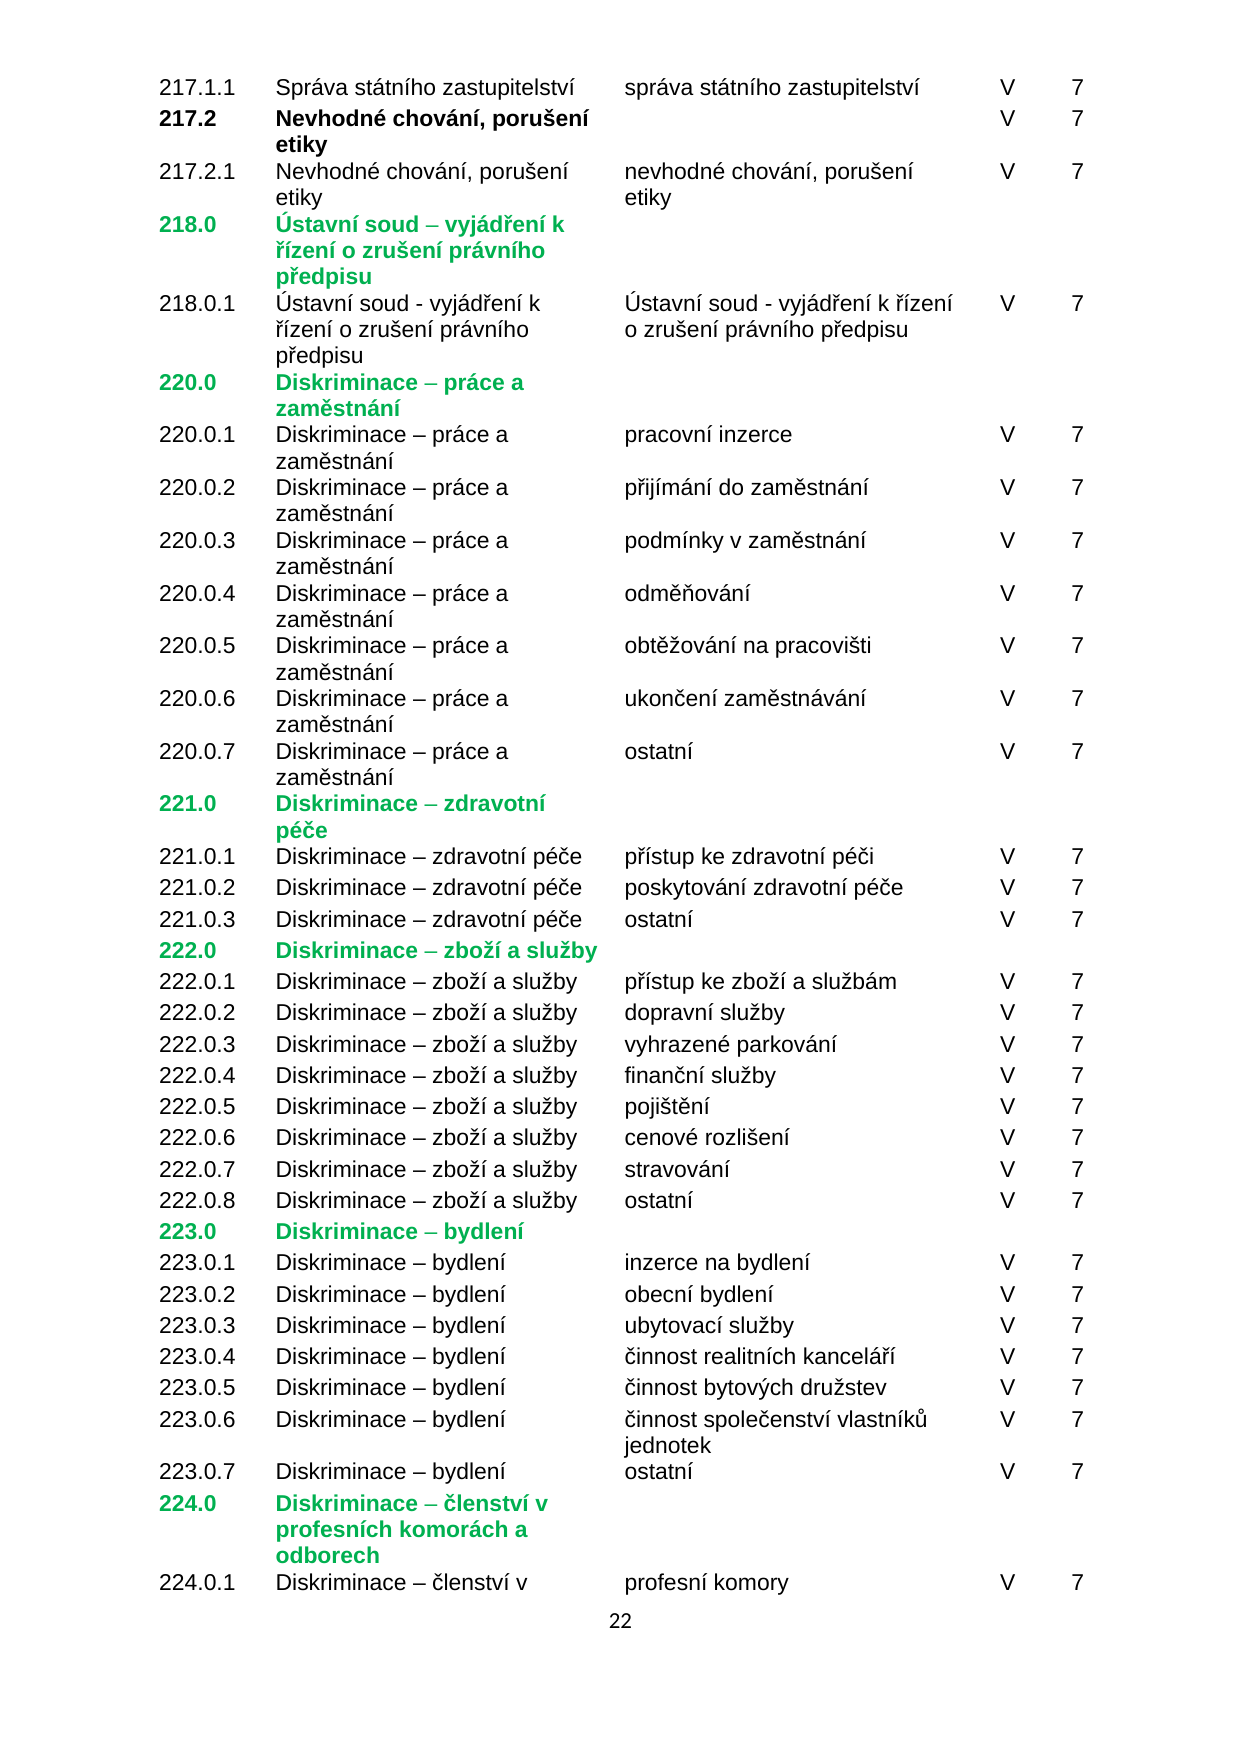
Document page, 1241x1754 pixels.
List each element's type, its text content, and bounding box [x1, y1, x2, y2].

table_cell Diskriminace – bydlení [264, 1406, 613, 1458]
table_cell 7 [1040, 968, 1115, 999]
table_cell V [975, 1343, 1040, 1374]
table_cell 218.0.1 [148, 290, 264, 369]
table_cell Diskriminace – zboží a služby [264, 1124, 613, 1156]
table_cell vyhrazené parkování [613, 1031, 974, 1062]
table_cell 223.0.3 [148, 1312, 264, 1343]
table_cell ostatní [613, 1187, 974, 1218]
table_cell Diskriminace – práce a zaměstnání [264, 527, 613, 579]
table_cell Diskriminace – práce a zaměstnání [264, 421, 613, 474]
table_cell V [975, 1281, 1040, 1312]
table_cell Diskriminace – zboží a služby [264, 1062, 613, 1093]
table_cell Diskriminace – práce a zaměstnání [264, 369, 613, 421]
table_cell V [975, 906, 1040, 937]
table_cell 221.0 [148, 790, 264, 843]
table_cell nevhodné chování, porušení etiky [613, 158, 974, 211]
table_cell 218.0 [148, 211, 264, 289]
table_cell 7 [1040, 421, 1115, 474]
table_cell [1040, 1218, 1115, 1249]
table_cell 222.0.5 [148, 1093, 264, 1124]
table_cell V [975, 1312, 1040, 1343]
table_cell 223.0.6 [148, 1406, 264, 1458]
table_cell 7 [1040, 685, 1115, 738]
table_cell 223.0.5 [148, 1374, 264, 1406]
table_cell V [975, 843, 1040, 874]
table_cell 7 [1040, 1124, 1115, 1156]
table_cell V [975, 968, 1040, 999]
table_cell 7 [1040, 105, 1115, 158]
table_cell Správa státního zastupitelství [264, 74, 613, 105]
table_cell [975, 1218, 1040, 1249]
table_cell přístup ke zboží a službám [613, 968, 974, 999]
table_cell Diskriminace – práce a zaměstnání [264, 738, 613, 790]
table_cell 7 [1040, 1093, 1115, 1124]
table_cell Diskriminace – zboží a služby [264, 1093, 613, 1124]
table_cell [1040, 211, 1115, 289]
table_cell Ústavní soud ‑ vyjádření k řízení o zrušení právního předpisu [264, 290, 613, 369]
table_cell 221.0.3 [148, 906, 264, 937]
table_cell přijímání do zaměstnání [613, 474, 974, 527]
table_cell ukončení zaměstnávání [613, 685, 974, 738]
table_cell profesní komory [613, 1569, 974, 1600]
table_cell ostatní [613, 1458, 974, 1489]
table_cell 7 [1040, 999, 1115, 1031]
table_cell Diskriminace – bydlení [264, 1218, 613, 1249]
table_cell [613, 790, 974, 843]
table_cell činnost bytových družstev [613, 1374, 974, 1406]
table_cell 7 [1040, 906, 1115, 937]
table_cell 7 [1040, 1031, 1115, 1062]
table_cell 222.0 [148, 937, 264, 968]
table_cell Diskriminace – práce a zaměstnání [264, 632, 613, 685]
table_cell obecní bydlení [613, 1281, 974, 1312]
table_cell V [975, 1406, 1040, 1458]
table_cell V [975, 685, 1040, 738]
table_cell 217.1.1 [148, 74, 264, 105]
table_cell 222.0.1 [148, 968, 264, 999]
table_cell V [975, 1249, 1040, 1281]
table_cell V [975, 632, 1040, 685]
table_cell [1040, 937, 1115, 968]
table_cell Ústavní soud ‑ vyjádření k řízení o zrušení právního předpisu [613, 290, 974, 369]
table_cell 221.0.1 [148, 843, 264, 874]
table_cell 7 [1040, 843, 1115, 874]
table_cell Diskriminace – práce a zaměstnání [264, 580, 613, 632]
table_cell Diskriminace – bydlení [264, 1281, 613, 1312]
table_cell Diskriminace – práce a zaměstnání [264, 685, 613, 738]
table_cell 220.0.2 [148, 474, 264, 527]
table_cell Diskriminace – práce a zaměstnání [264, 474, 613, 527]
table_cell V [975, 1374, 1040, 1406]
table_cell [613, 1490, 974, 1568]
table_cell Diskriminace – zdravotní péče [264, 843, 613, 874]
table_cell správa státního zastupitelství [613, 74, 974, 105]
table_cell 220.0.7 [148, 738, 264, 790]
table_cell [1040, 1490, 1115, 1568]
table_cell 224.0.1 [148, 1569, 264, 1600]
table_cell V [975, 105, 1040, 158]
table_cell Diskriminace – členství v profesních komorách a odborech [264, 1490, 613, 1568]
table_cell činnost společenství vlastníků jednotek [613, 1406, 974, 1458]
table_cell V [975, 158, 1040, 211]
table_cell [975, 937, 1040, 968]
table_cell 220.0.1 [148, 421, 264, 474]
table_cell Diskriminace – zdravotní péče [264, 790, 613, 843]
table_cell V [975, 1458, 1040, 1489]
table_cell 223.0 [148, 1218, 264, 1249]
table_cell 223.0.1 [148, 1249, 264, 1281]
table_cell 7 [1040, 74, 1115, 105]
table_cell [975, 1490, 1040, 1568]
table_cell 7 [1040, 474, 1115, 527]
table_cell [613, 369, 974, 421]
table_cell 220.0.4 [148, 580, 264, 632]
table_cell Diskriminace – zdravotní péče [264, 874, 613, 906]
table_cell 222.0.8 [148, 1187, 264, 1218]
table_cell Diskriminace – členství v [264, 1569, 613, 1600]
table_cell 221.0.2 [148, 874, 264, 906]
table_cell 7 [1040, 1249, 1115, 1281]
table_cell Diskriminace – bydlení [264, 1458, 613, 1489]
table_cell 7 [1040, 738, 1115, 790]
table_cell dopravní služby [613, 999, 974, 1031]
table_cell Nevhodné chování, porušení etiky [264, 158, 613, 211]
table_cell ubytovací služby [613, 1312, 974, 1343]
table_cell Diskriminace – bydlení [264, 1374, 613, 1406]
table_cell [975, 790, 1040, 843]
table_cell 7 [1040, 1062, 1115, 1093]
table_cell ostatní [613, 906, 974, 937]
table_cell V [975, 290, 1040, 369]
table_cell cenové rozlišení [613, 1124, 974, 1156]
table_cell 222.0.7 [148, 1156, 264, 1187]
table_cell přístup ke zdravotní péči [613, 843, 974, 874]
table_cell Diskriminace – bydlení [264, 1312, 613, 1343]
table_cell poskytování zdravotní péče [613, 874, 974, 906]
table_cell 222.0.4 [148, 1062, 264, 1093]
table_cell 222.0.3 [148, 1031, 264, 1062]
table_cell Diskriminace – bydlení [264, 1343, 613, 1374]
table_cell 223.0.4 [148, 1343, 264, 1374]
table_cell 7 [1040, 1281, 1115, 1312]
table_cell Diskriminace – bydlení [264, 1249, 613, 1281]
table_cell 7 [1040, 1374, 1115, 1406]
table_cell [975, 211, 1040, 289]
table_cell 7 [1040, 580, 1115, 632]
table_cell Diskriminace – zboží a služby [264, 1187, 613, 1218]
table_cell Diskriminace – zboží a služby [264, 968, 613, 999]
table_cell V [975, 474, 1040, 527]
table_cell 223.0.2 [148, 1281, 264, 1312]
table_cell V [975, 874, 1040, 906]
table_cell 7 [1040, 874, 1115, 906]
table_cell 7 [1040, 1458, 1115, 1489]
table_cell Ústavní soud – vyjádření k řízení o zrušení právního předpisu [264, 211, 613, 289]
table_cell finanční služby [613, 1062, 974, 1093]
table_cell 7 [1040, 290, 1115, 369]
table_cell 7 [1040, 1406, 1115, 1458]
table_cell V [975, 999, 1040, 1031]
table_cell V [975, 421, 1040, 474]
table_cell Diskriminace – zboží a služby [264, 999, 613, 1031]
table_cell 217.2 [148, 105, 264, 158]
table_cell 217.2.1 [148, 158, 264, 211]
table_cell inzerce na bydlení [613, 1249, 974, 1281]
table_cell 222.0.6 [148, 1124, 264, 1156]
table_cell 223.0.7 [148, 1458, 264, 1489]
table_cell 7 [1040, 1187, 1115, 1218]
table_cell stravování [613, 1156, 974, 1187]
table_cell 224.0 [148, 1490, 264, 1568]
table_cell Diskriminace – zdravotní péče [264, 906, 613, 937]
table_cell 7 [1040, 1156, 1115, 1187]
table_cell [1040, 790, 1115, 843]
table_cell 220.0.6 [148, 685, 264, 738]
table_cell 7 [1040, 1312, 1115, 1343]
table_cell 220.0 [148, 369, 264, 421]
table_cell ostatní [613, 738, 974, 790]
table_cell obtěžování na pracovišti [613, 632, 974, 685]
table_cell V [975, 527, 1040, 579]
table_cell [613, 211, 974, 289]
table_cell V [975, 580, 1040, 632]
table_cell 7 [1040, 158, 1115, 211]
table_cell V [975, 1093, 1040, 1124]
table_cell V [975, 1031, 1040, 1062]
table_cell Diskriminace – zboží a služby [264, 1156, 613, 1187]
table_cell [975, 369, 1040, 421]
table_cell [1040, 369, 1115, 421]
table_cell [613, 937, 974, 968]
table_cell Diskriminace – zboží a služby [264, 1031, 613, 1062]
table_cell V [975, 1124, 1040, 1156]
table_cell 7 [1040, 527, 1115, 579]
table_cell 220.0.3 [148, 527, 264, 579]
table_cell V [975, 1569, 1040, 1600]
table_cell V [975, 738, 1040, 790]
table_cell činnost realitních kanceláří [613, 1343, 974, 1374]
table_cell [613, 1218, 974, 1249]
table_cell [613, 105, 974, 158]
table_cell 222.0.2 [148, 999, 264, 1031]
table_cell pracovní inzerce [613, 421, 974, 474]
table_cell pojištění [613, 1093, 974, 1124]
table_cell 7 [1040, 1343, 1115, 1374]
table_cell odměňování [613, 580, 974, 632]
table_cell 220.0.5 [148, 632, 264, 685]
table_cell V [975, 1187, 1040, 1218]
table_cell Diskriminace – zboží a služby [264, 937, 613, 968]
table_cell podmínky v zaměstnání [613, 527, 974, 579]
table_cell 7 [1040, 1569, 1115, 1600]
table_cell V [975, 1156, 1040, 1187]
table_cell Nevhodné chování, porušení etiky [264, 105, 613, 158]
table_cell V [975, 1062, 1040, 1093]
table_cell 7 [1040, 632, 1115, 685]
table_cell V [975, 74, 1040, 105]
